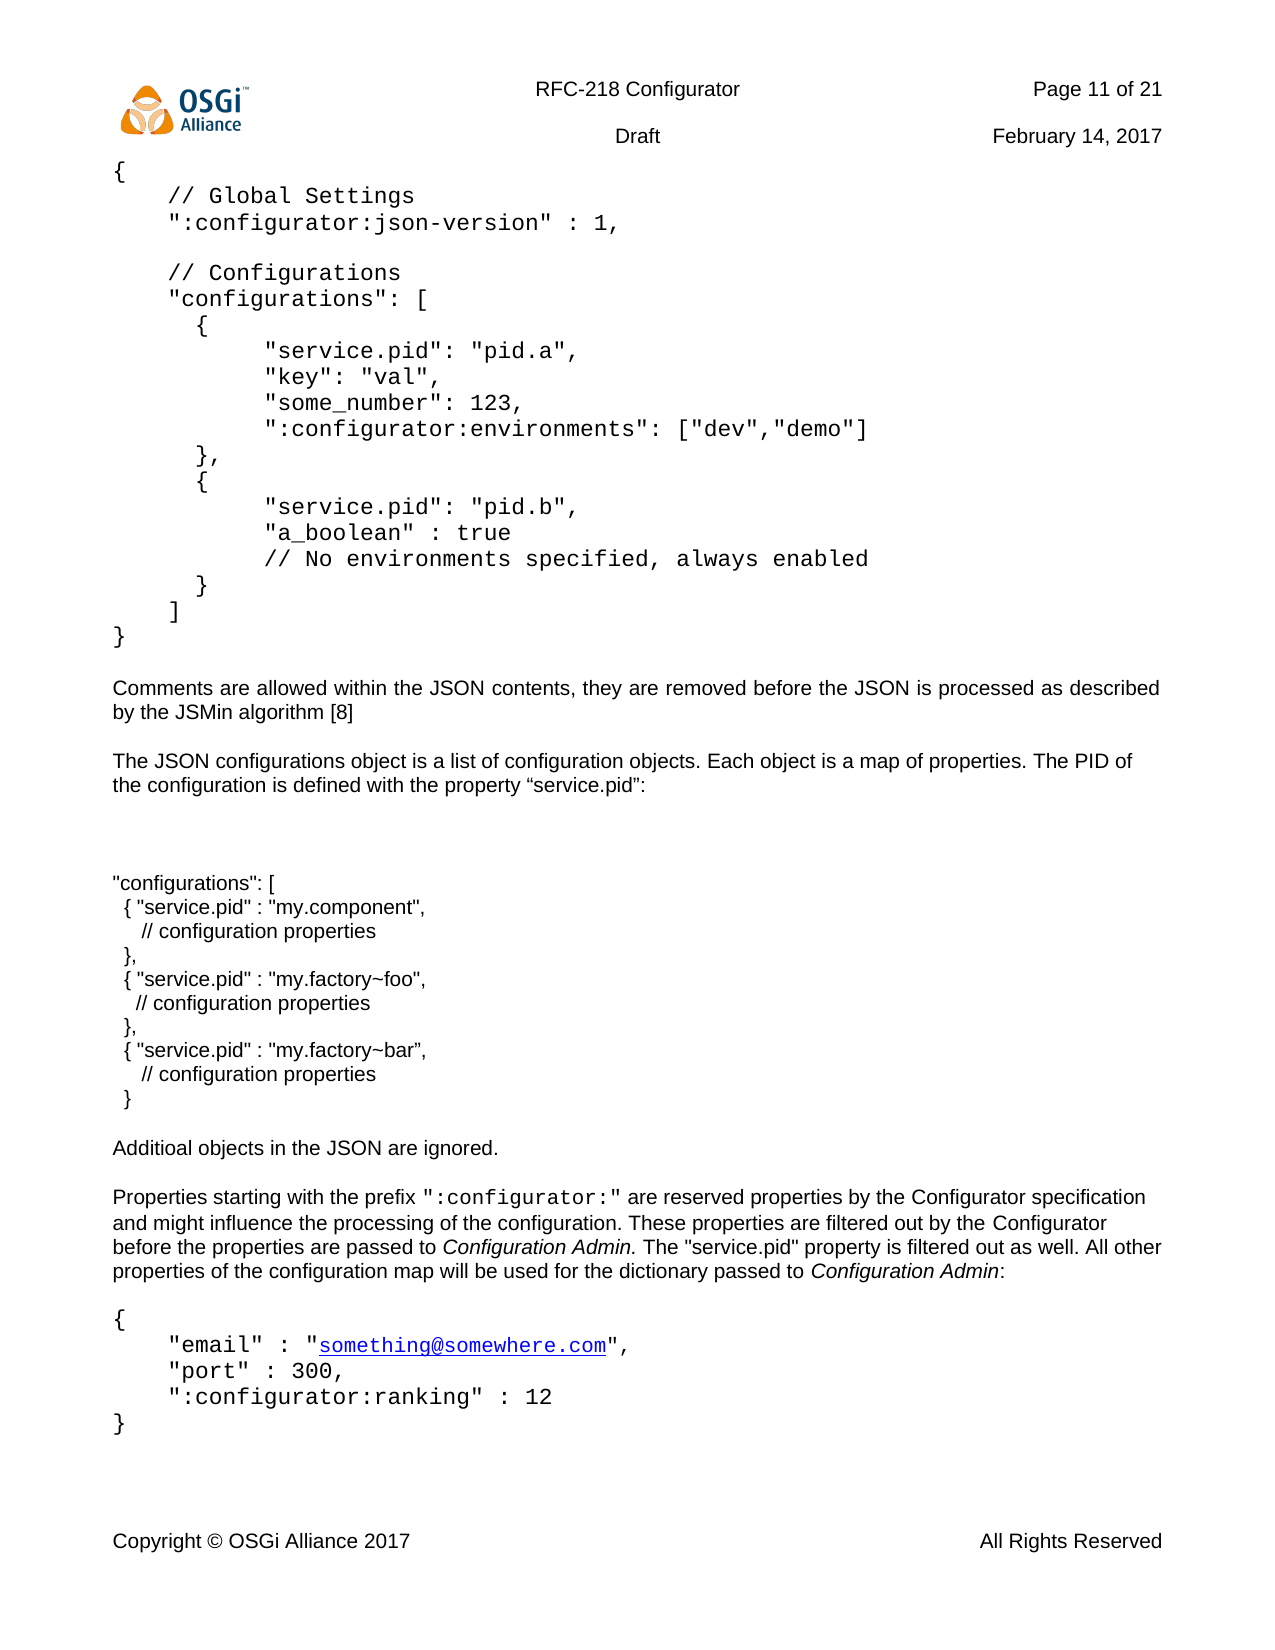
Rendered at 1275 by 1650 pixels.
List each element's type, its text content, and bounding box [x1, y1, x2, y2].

text "configurations": [ { "service.pid" : "my.component", // configuration properties }, { "service.pid" : "my.factory~foo", // configuration properties }, { "service.pid" : "my.factory~bar”, // configuration properties } Additioal objects in the JSON are ignored. [112, 871, 1162, 1160]
picture [113, 78, 257, 142]
text Properties starting with the prefix ":configurator:" are reserved properties by the Configurator specification and might influence the processing of the configuration. These properties are filtered out by the Configurator before the properties are passed to Configuration Admin. The "service.pid" property is filtered out as well. All other properties of the configuration map will be used for the dictionary passed to Configuration Admin: [112, 1185, 1162, 1283]
text Comments are allowed within the JSON contents, they are removed before the JSON is processed as described by the JSMin algorithm [8]. [112, 676, 1162, 724]
text { "email" : "something@somewhere.com", "port" : 300, ":configurator:ranking" : 12 } [112, 1308, 1162, 1461]
text The JSON configurations object is a list of configuration objects. Each object is a map of properties. The PID of the configuration is defined with the property “service.pid”: [112, 749, 1162, 797]
text // Configurations "configurations": [ { "service.pid": "pid.a", "key": "val", "some_number": 123, ":configurator:environments": ["dev","demo"] }, { "service.pid": "pid.b", "a_boolean" : true // No environments specified, always enabled } ] } [112, 262, 1162, 651]
text { // Global Settings ":configurator:json-version" : 1, [112, 159, 1162, 237]
